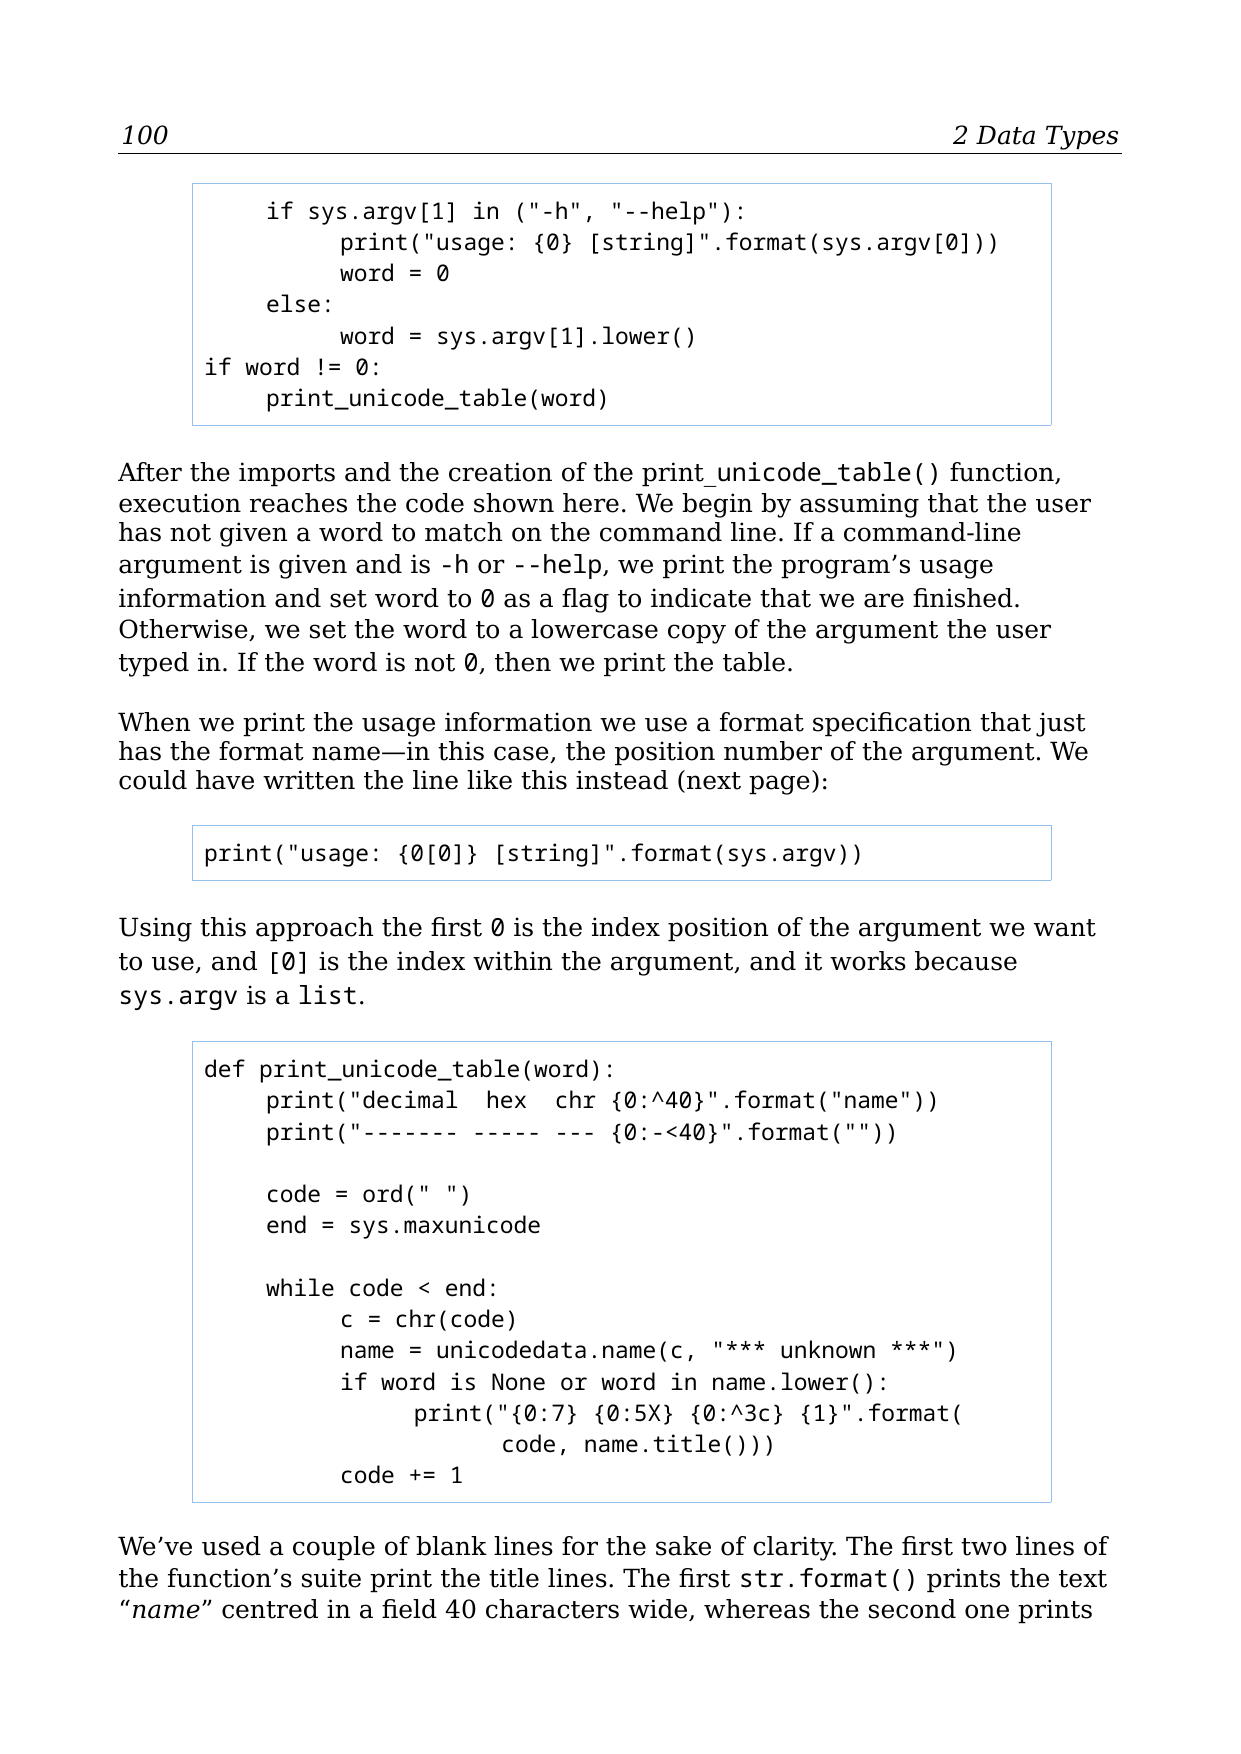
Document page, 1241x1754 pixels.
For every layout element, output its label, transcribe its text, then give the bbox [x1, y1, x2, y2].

text We’ve used a couple of blank lines for the sake of clarity. The first two lines of the function’s suite print the title lines. The first str.format() prints the text “name” centred in a field 40 characters wide, whereas the second one prints [118, 1532, 1122, 1624]
text if sys.argv[1] in ("-h", "--help"): [193, 184, 1051, 214]
text When we print the usage information we use a format specification that just has the format name—in this case, the position number of the argument. We could have written the line like this instead (next page): [118, 708, 1122, 795]
text print("usage: {0} [string]".format(sys.argv[0])) [193, 214, 1051, 245]
text else: [193, 276, 1051, 308]
text name = unicodedata.name(c, "*** unknown ***") [193, 1322, 1051, 1353]
text print("decimal hex chr {0:^40}".format("name")) [193, 1072, 1051, 1103]
text After the imports and the creation of the print_unicode_table() function, execution reaches the code shown here. We begin by assuming that the user has not given a word to match on the command line. If a command-line argument is given and is -h or --help, we print the program’s usage information and set word to 0 as a flag to indicate that we are finished. Otherwise, we set the word to a lowercase copy of the argument the user typed in. If the word is not 0, then we print the table. [118, 455, 1122, 678]
text c = chr(code) [193, 1291, 1051, 1322]
text word = 0 [193, 245, 1051, 276]
text code = ord(" ") [193, 1166, 1051, 1197]
text word = sys.argv[1].lower() [193, 308, 1051, 339]
text print("usage: {0[0]} [string]".format(sys.argv)) [193, 826, 1051, 880]
text while code < end: [193, 1260, 1051, 1291]
text if word is None or word in name.lower(): [193, 1353, 1051, 1385]
text print("------- ----- --- {0:-<40}".format("")) [193, 1103, 1051, 1135]
text end = sys.maxunicode [193, 1197, 1051, 1228]
text print_unicode_table(word) [193, 370, 1051, 425]
text Using this approach the first 0 is the index position of the argument we want to use, and [0] is the index within the argument, and it works because sys.argv is a list. [118, 909, 1122, 1012]
text if word != 0: [193, 339, 1051, 370]
text code += 1 [193, 1447, 1051, 1502]
text def print_unicode_table(word): [193, 1042, 1051, 1072]
text print("{0:7} {0:5X} {0:^3c} {1}".format( code, name.title())) [193, 1385, 1051, 1447]
